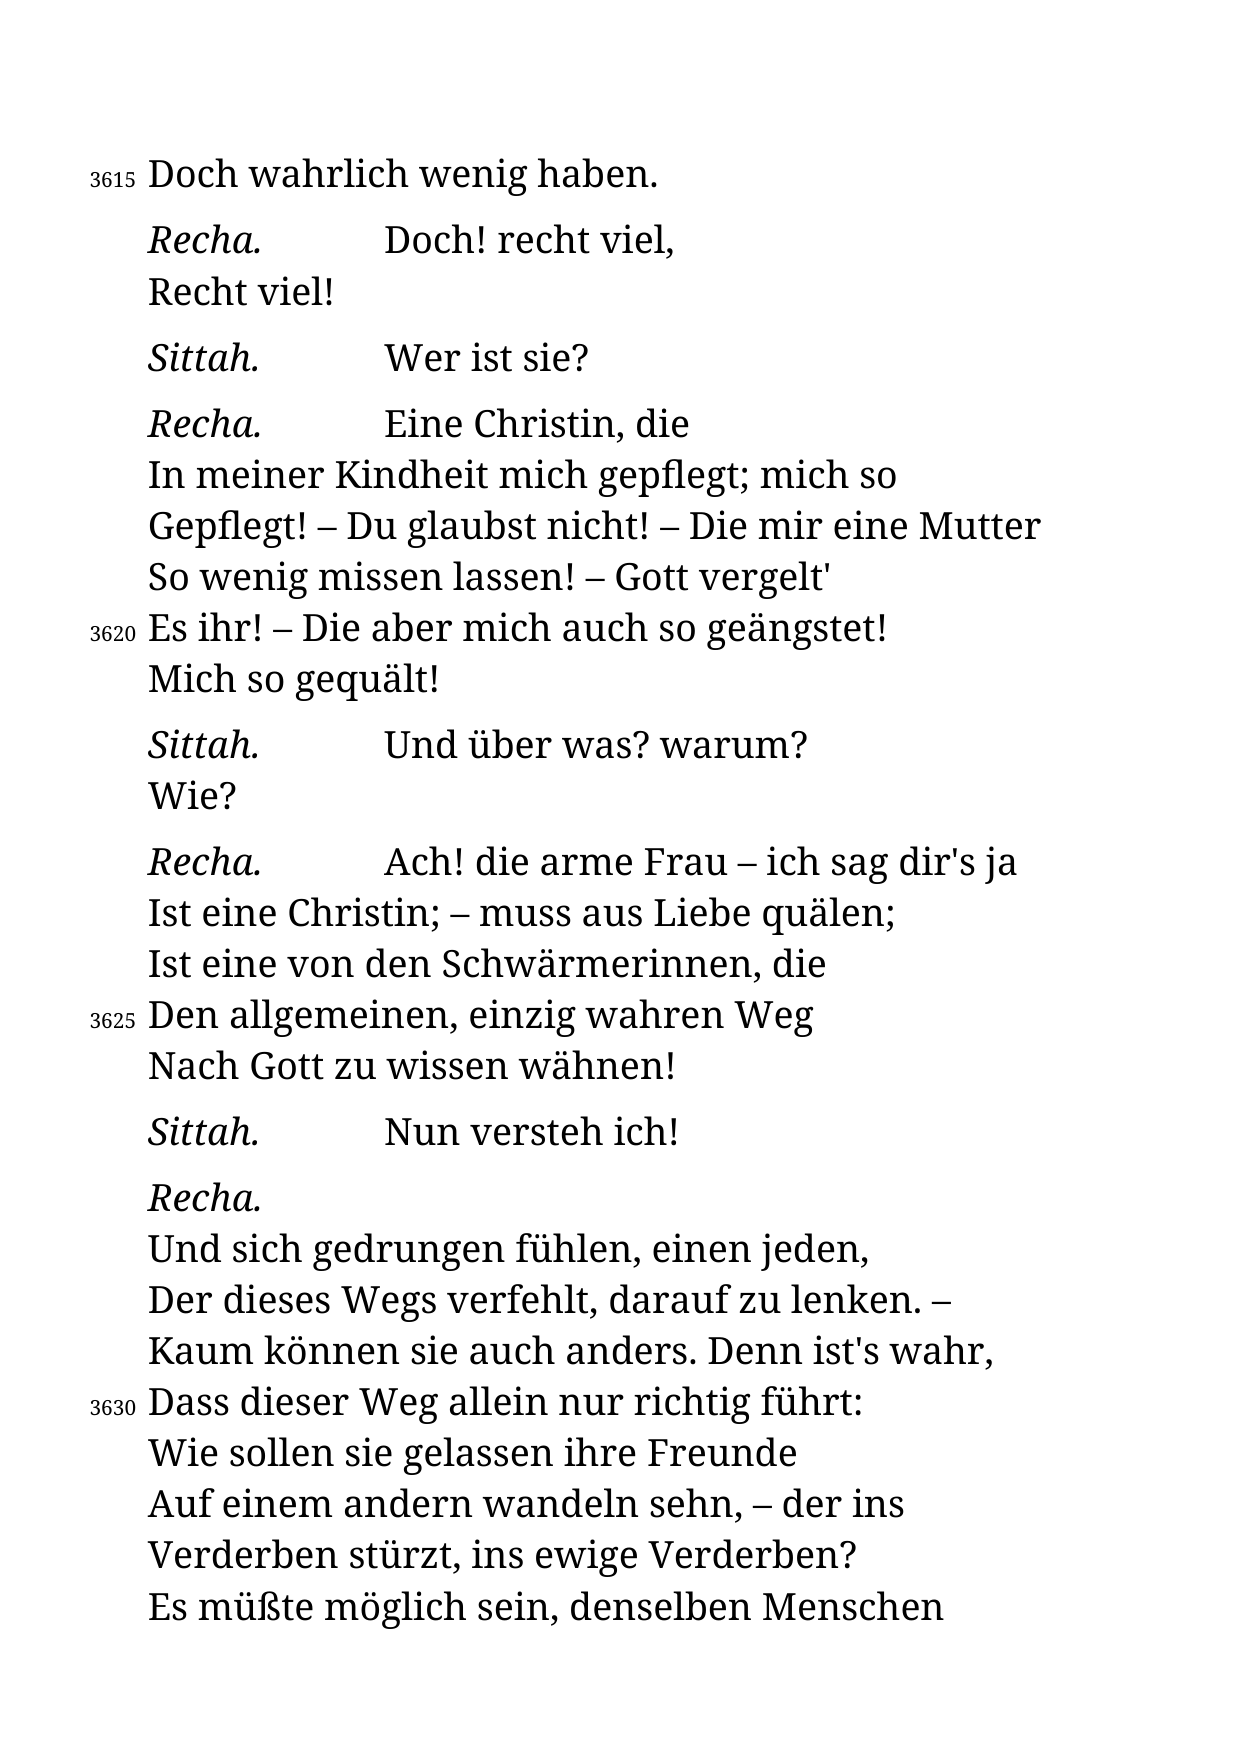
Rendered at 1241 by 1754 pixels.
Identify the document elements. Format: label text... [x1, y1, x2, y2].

text Und sich gedrungen fühlen, einen jeden, [148, 1222, 1092, 1273]
text Wie? [148, 769, 1092, 820]
text Recha. Ach! die arme Frau – ich sag dir's ja [148, 835, 1092, 886]
text Mich so gequält! [148, 652, 1092, 703]
text Recha. Doch! recht viel, [148, 214, 1092, 265]
text So wenig missen lassen! – Gott vergelt' [148, 550, 1092, 601]
text Verderben stürzt, ins ewige Verderben? [148, 1529, 1092, 1580]
text Doch wahrlich wenig haben. [148, 148, 1092, 199]
text Sittah. Und über was? warum? [148, 718, 1092, 769]
text Dass dieser Weg allein nur richtig führt: [148, 1376, 1092, 1427]
text Kaum können sie auch anders. Denn ist's wahr, [148, 1324, 1092, 1376]
text Sittah. Nun versteh ich! [148, 1105, 1092, 1156]
text Wie sollen sie gelassen ihre Freunde [148, 1427, 1092, 1478]
text Es müßte möglich sein, denselben Menschen [148, 1580, 1092, 1631]
text Nach Gott zu wissen wähnen! [148, 1039, 1092, 1090]
text Recht viel! [148, 265, 1092, 316]
text Sittah. Wer ist sie? [148, 331, 1092, 382]
text Ist eine von den Schwärmerinnen, die [148, 937, 1092, 988]
text Auf einem andern wandeln sehn, – der ins [148, 1478, 1092, 1529]
text Es ihr! – Die aber mich auch so geängstet! [148, 601, 1092, 652]
text In meiner Kindheit mich gepflegt; mich so [148, 448, 1092, 499]
text Gepflegt! – Du glaubst nicht! – Die mir eine Mutter [148, 499, 1092, 550]
text Der dieses Wegs verfehlt, darauf zu lenken. – [148, 1273, 1092, 1324]
text Den allgemeinen, einzig wahren Weg [148, 988, 1092, 1039]
text Ist eine Christin; – muss aus Liebe quälen; [148, 886, 1092, 937]
text Recha. Eine Christin, die [148, 397, 1092, 448]
text Recha. [148, 1171, 1092, 1222]
